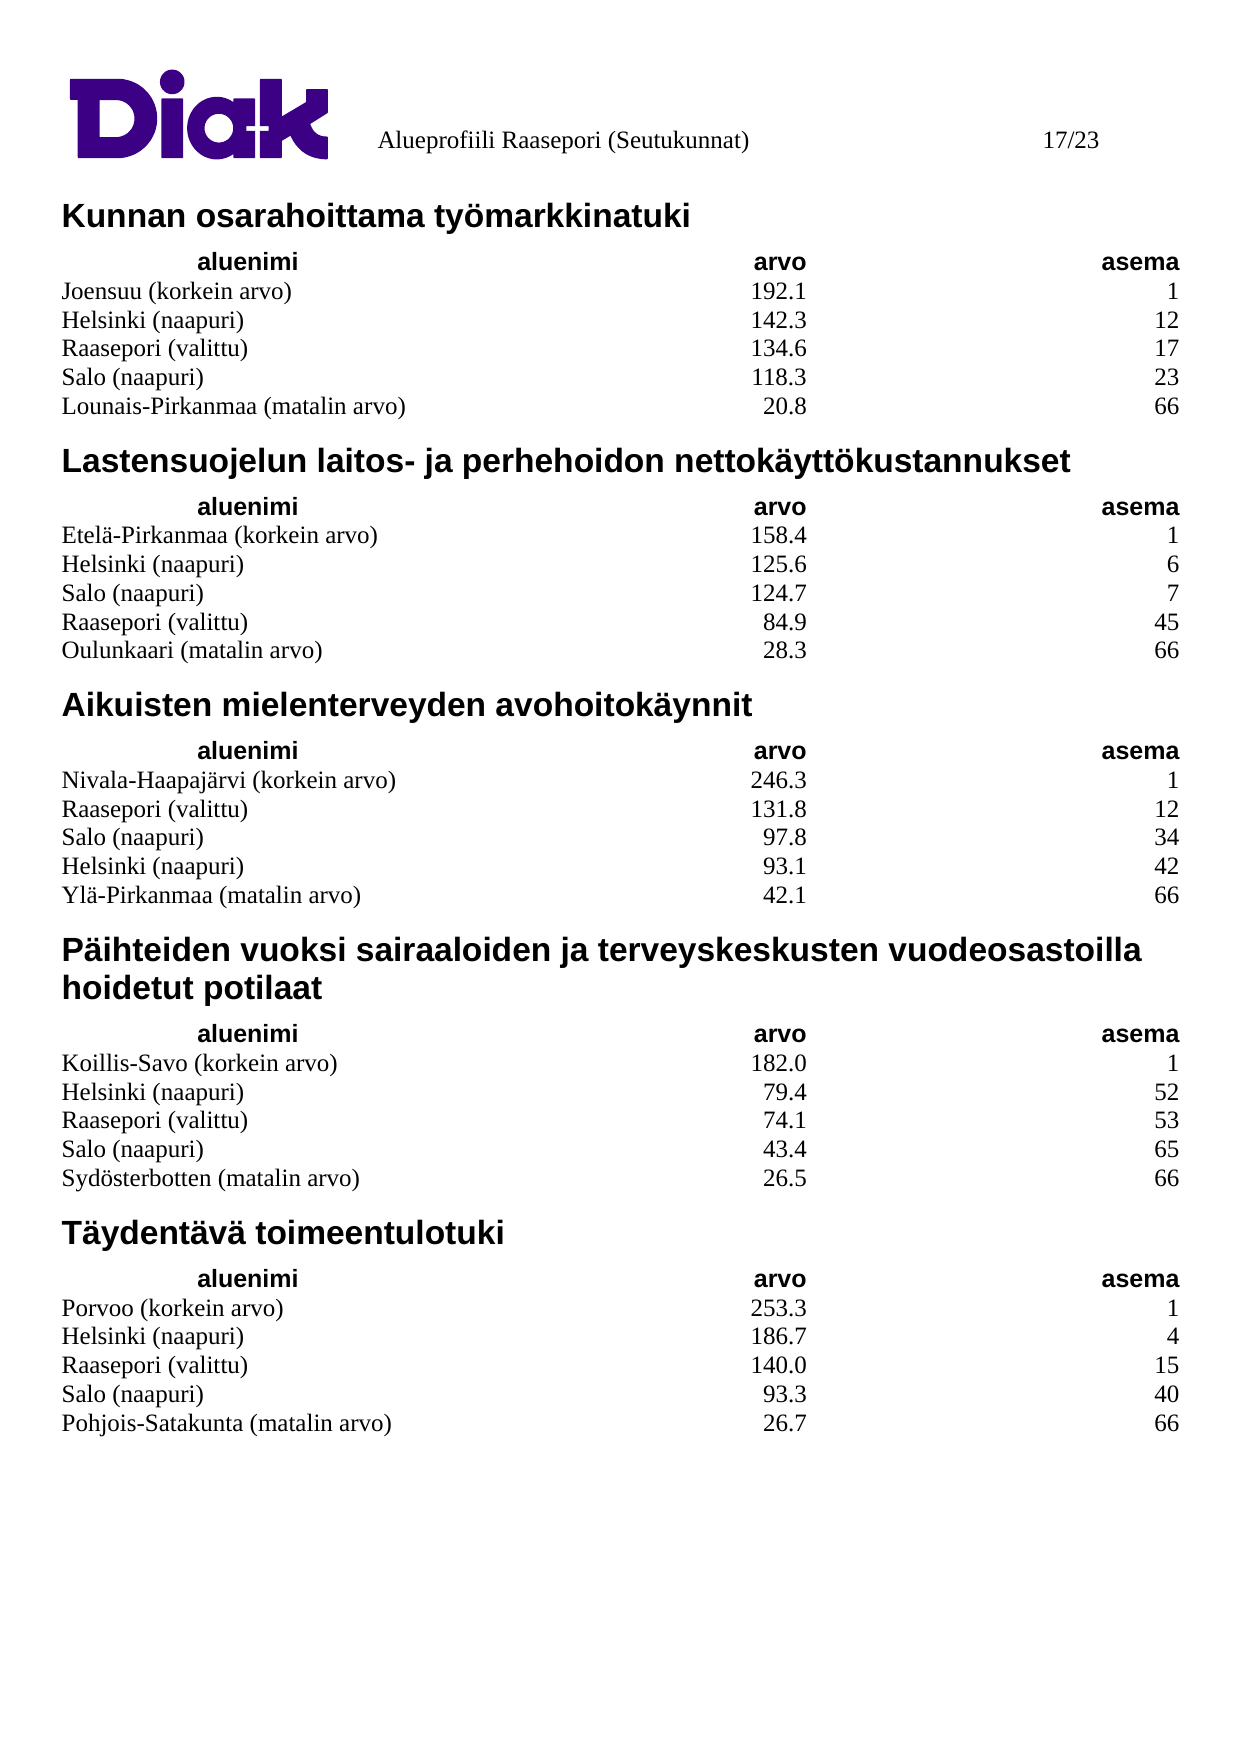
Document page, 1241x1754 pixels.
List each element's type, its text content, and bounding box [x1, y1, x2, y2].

table_header aluenimi [61, 492, 434, 521]
table_cell 12 [806, 794, 1179, 822]
table_header arvo [434, 736, 806, 765]
table_cell Nivala-Haapajärvi (korkein arvo) [61, 765, 434, 794]
table_cell Lounais-Pirkanmaa (matalin arvo) [61, 391, 434, 420]
table_cell 182.0 [434, 1048, 806, 1077]
table_header aluenimi [61, 736, 434, 765]
table_cell 192.1 [434, 276, 806, 305]
table_cell Raasepori (valittu) [61, 1350, 434, 1379]
table_cell 34 [806, 823, 1179, 851]
table_cell 42 [806, 851, 1179, 880]
table_cell 7 [806, 578, 1179, 607]
table_cell Ylä-Pirkanmaa (matalin arvo) [61, 880, 434, 909]
table_cell 125.6 [434, 549, 806, 578]
subtitle Kunnan osarahoittama työmarkkinatuki [61, 196, 1179, 235]
table_cell 1 [806, 1293, 1179, 1321]
table_cell 246.3 [434, 765, 806, 794]
table_header arvo [434, 492, 806, 521]
table_cell 20.8 [434, 391, 806, 420]
subtitle Täydentävä toimeentulotuki [61, 1213, 1179, 1251]
table_cell Oulunkaari (matalin arvo) [61, 636, 434, 664]
table_cell 12 [806, 305, 1179, 333]
table_cell 66 [806, 1163, 1179, 1192]
table_cell 1 [806, 765, 1179, 794]
table_header arvo [434, 1019, 806, 1048]
table_cell 45 [806, 607, 1179, 636]
table_cell Helsinki (naapuri) [61, 1321, 434, 1350]
table_cell 4 [806, 1321, 1179, 1350]
table_cell Salo (naapuri) [61, 823, 434, 851]
table_header asema [806, 1019, 1179, 1048]
table_cell 43.4 [434, 1134, 806, 1163]
table_header aluenimi [61, 1264, 434, 1293]
table_cell 134.6 [434, 334, 806, 362]
table_cell Sydösterbotten (matalin arvo) [61, 1163, 434, 1192]
table_cell 1 [806, 521, 1179, 549]
table_cell 186.7 [434, 1321, 806, 1350]
table_cell 253.3 [434, 1293, 806, 1321]
table_cell 52 [806, 1077, 1179, 1106]
subtitle Päihteiden vuoksi sairaaloiden ja terveyskeskusten vuodeosastoilla hoidetut potilaat [61, 929, 1179, 1007]
table_header aluenimi [61, 247, 434, 276]
table_cell Raasepori (valittu) [61, 1106, 434, 1134]
table_cell 66 [806, 636, 1179, 664]
table_cell Salo (naapuri) [61, 578, 434, 607]
table_cell 1 [806, 276, 1179, 305]
table_cell 26.7 [434, 1408, 806, 1436]
table_cell 6 [806, 549, 1179, 578]
table_cell 131.8 [434, 794, 806, 822]
table_cell 42.1 [434, 880, 806, 909]
table_cell 26.5 [434, 1163, 806, 1192]
table_cell 66 [806, 880, 1179, 909]
table_cell 118.3 [434, 362, 806, 391]
table_header asema [806, 247, 1179, 276]
table_cell Raasepori (valittu) [61, 607, 434, 636]
table_cell 74.1 [434, 1106, 806, 1134]
table_header asema [806, 1264, 1179, 1293]
table_cell Etelä-Pirkanmaa (korkein arvo) [61, 521, 434, 549]
table_cell 53 [806, 1106, 1179, 1134]
table_header asema [806, 492, 1179, 521]
table_header arvo [434, 247, 806, 276]
table_cell 142.3 [434, 305, 806, 333]
table_cell 66 [806, 391, 1179, 420]
table_cell 124.7 [434, 578, 806, 607]
table_cell 28.3 [434, 636, 806, 664]
table_cell 65 [806, 1134, 1179, 1163]
table_cell 17 [806, 334, 1179, 362]
table_cell 93.3 [434, 1379, 806, 1408]
table_cell Koillis-Savo (korkein arvo) [61, 1048, 434, 1077]
table_cell Porvoo (korkein arvo) [61, 1293, 434, 1321]
table_cell 140.0 [434, 1350, 806, 1379]
table_cell 79.4 [434, 1077, 806, 1106]
table_cell 66 [806, 1408, 1179, 1436]
table_header arvo [434, 1264, 806, 1293]
table_header asema [806, 736, 1179, 765]
table_cell Helsinki (naapuri) [61, 549, 434, 578]
subtitle Aikuisten mielenterveyden avohoitokäynnit [61, 685, 1179, 724]
table_cell 23 [806, 362, 1179, 391]
table_cell Salo (naapuri) [61, 1379, 434, 1408]
table_cell Salo (naapuri) [61, 362, 434, 391]
table_cell 97.8 [434, 823, 806, 851]
table_cell Helsinki (naapuri) [61, 851, 434, 880]
table_cell Helsinki (naapuri) [61, 1077, 434, 1106]
table_cell 15 [806, 1350, 1179, 1379]
table_cell Salo (naapuri) [61, 1134, 434, 1163]
table_cell 158.4 [434, 521, 806, 549]
table_cell 40 [806, 1379, 1179, 1408]
table_cell Raasepori (valittu) [61, 334, 434, 362]
table_cell Helsinki (naapuri) [61, 305, 434, 333]
table_cell 84.9 [434, 607, 806, 636]
subtitle Lastensuojelun laitos- ja perhehoidon nettokäyttökustannukset [61, 441, 1179, 479]
table_header aluenimi [61, 1019, 434, 1048]
table_cell Raasepori (valittu) [61, 794, 434, 822]
table_cell Pohjois-Satakunta (matalin arvo) [61, 1408, 434, 1436]
table_cell Joensuu (korkein arvo) [61, 276, 434, 305]
table_cell 1 [806, 1048, 1179, 1077]
table_cell 93.1 [434, 851, 806, 880]
